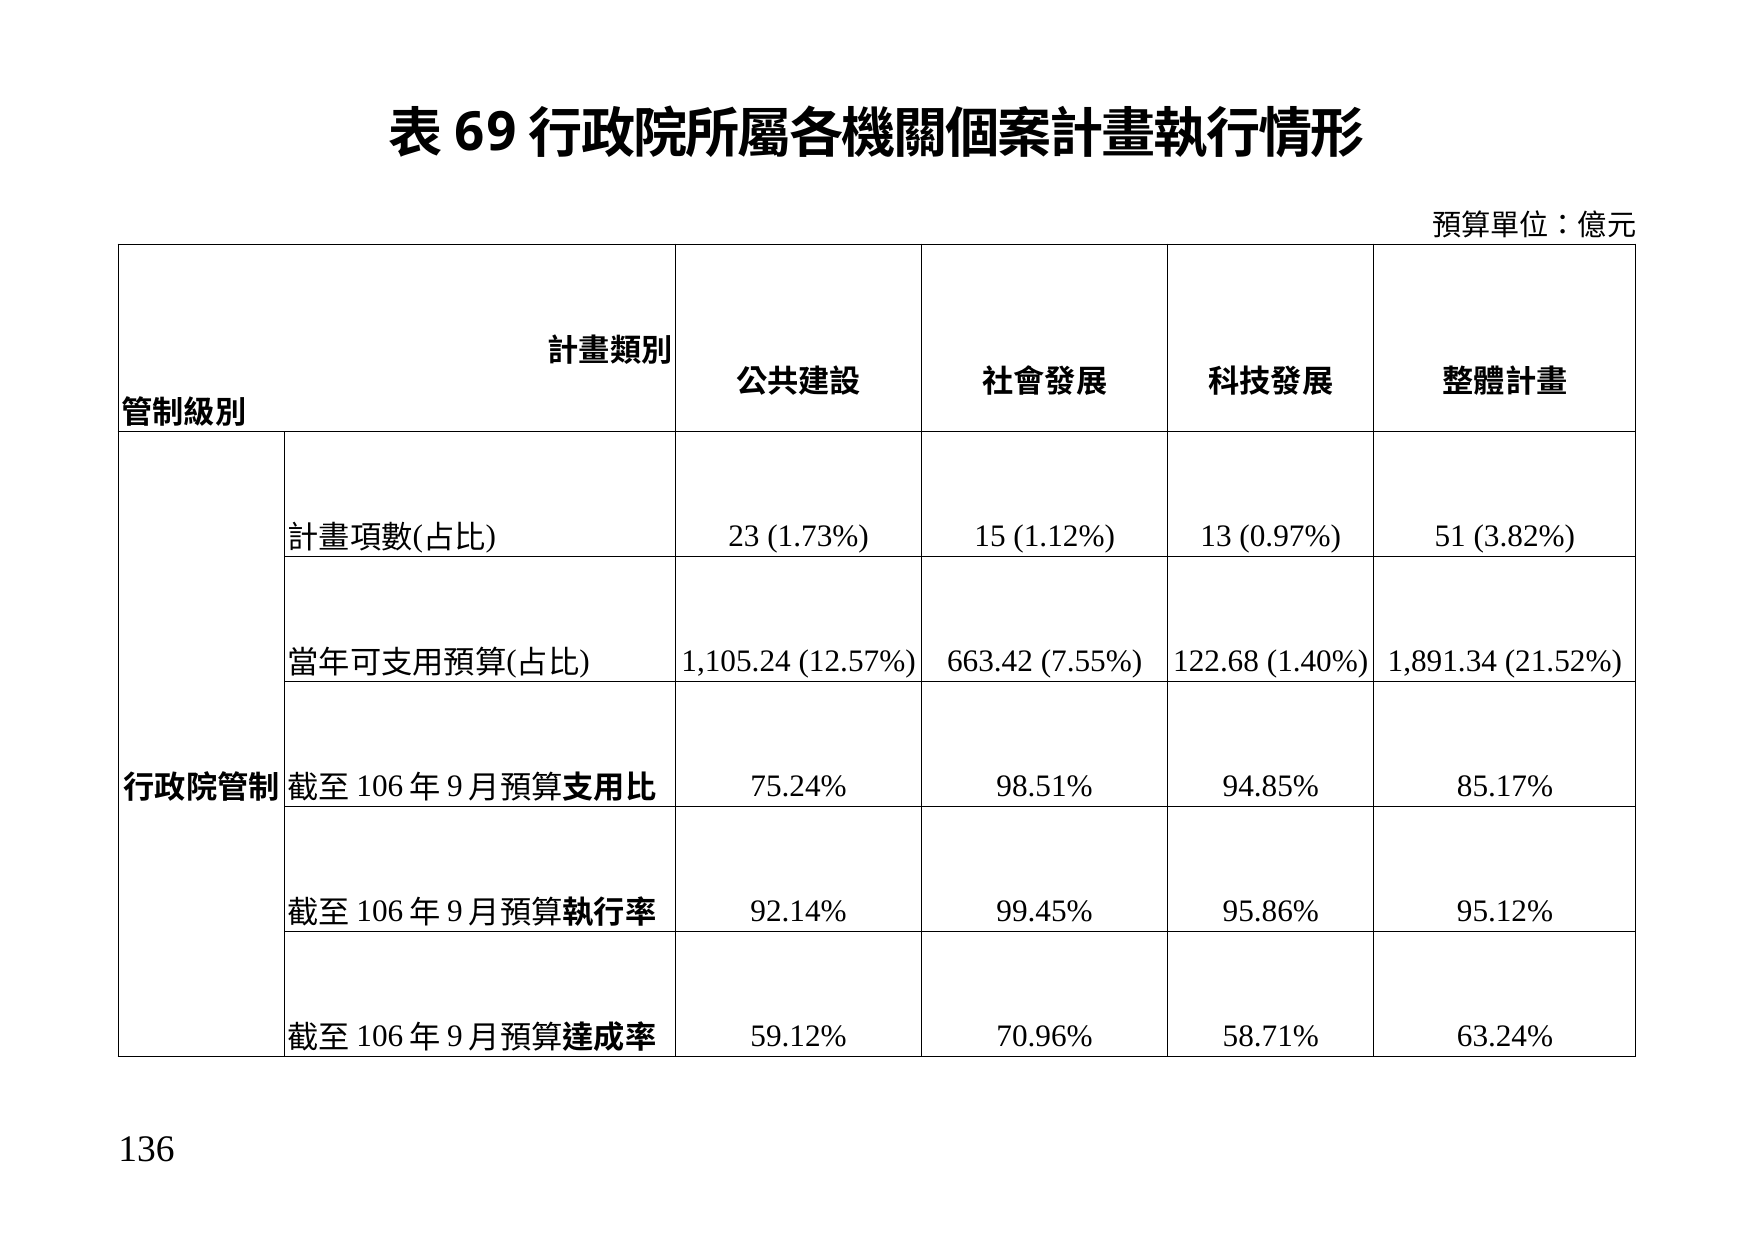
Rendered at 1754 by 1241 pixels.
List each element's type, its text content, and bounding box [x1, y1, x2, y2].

table_cell 663.42 (7.55%) [922, 557, 1167, 681]
table_cell 85.17% [1374, 682, 1635, 806]
table_header 科技發展 [1168, 245, 1373, 431]
table_cell 1,891.34 (21.52%) [1374, 557, 1635, 681]
table_header 計畫類別 管制級別 [119, 245, 675, 431]
table_cell 63.24% [1374, 932, 1635, 1056]
table_cell 92.14% [676, 807, 921, 931]
table_cell 計畫項數(占比) [285, 432, 675, 556]
table_cell 當年可支用預算(占比) [285, 557, 675, 681]
table_cell 98.51% [922, 682, 1167, 806]
table_header 社會發展 [922, 245, 1167, 431]
table_cell 截至106年9月預算達成率 [285, 932, 675, 1056]
table_cell 70.96% [922, 932, 1167, 1056]
table_cell 13 (0.97%) [1168, 432, 1373, 556]
table_cell 94.85% [1168, 682, 1373, 806]
table_cell 99.45% [922, 807, 1167, 931]
table_cell 51 (3.82%) [1374, 432, 1635, 556]
table_cell 95.86% [1168, 807, 1373, 931]
table_cell 截至106年9月預算執行率 [285, 807, 675, 931]
text 預算單位：億元 [118, 181, 1636, 243]
table_cell 59.12% [676, 932, 921, 1056]
table_cell 75.24% [676, 682, 921, 806]
table_cell 122.68 (1.40%) [1168, 557, 1373, 681]
table_header 整體計畫 [1374, 245, 1635, 431]
text 表69行政院所屬各機關個案計畫執行情形 [118, 56, 1636, 181]
table_cell 23 (1.73%) [676, 432, 921, 556]
table_cell 截至106年9月預算支用比 [285, 682, 675, 806]
table_header 公共建設 [676, 245, 921, 431]
table_cell 15 (1.12%) [922, 432, 1167, 556]
table_cell 1,105.24 (12.57%) [676, 557, 921, 681]
table_cell 95.12% [1374, 807, 1635, 931]
table_cell 行政院管制 [119, 432, 284, 1056]
table_cell 58.71% [1168, 932, 1373, 1056]
